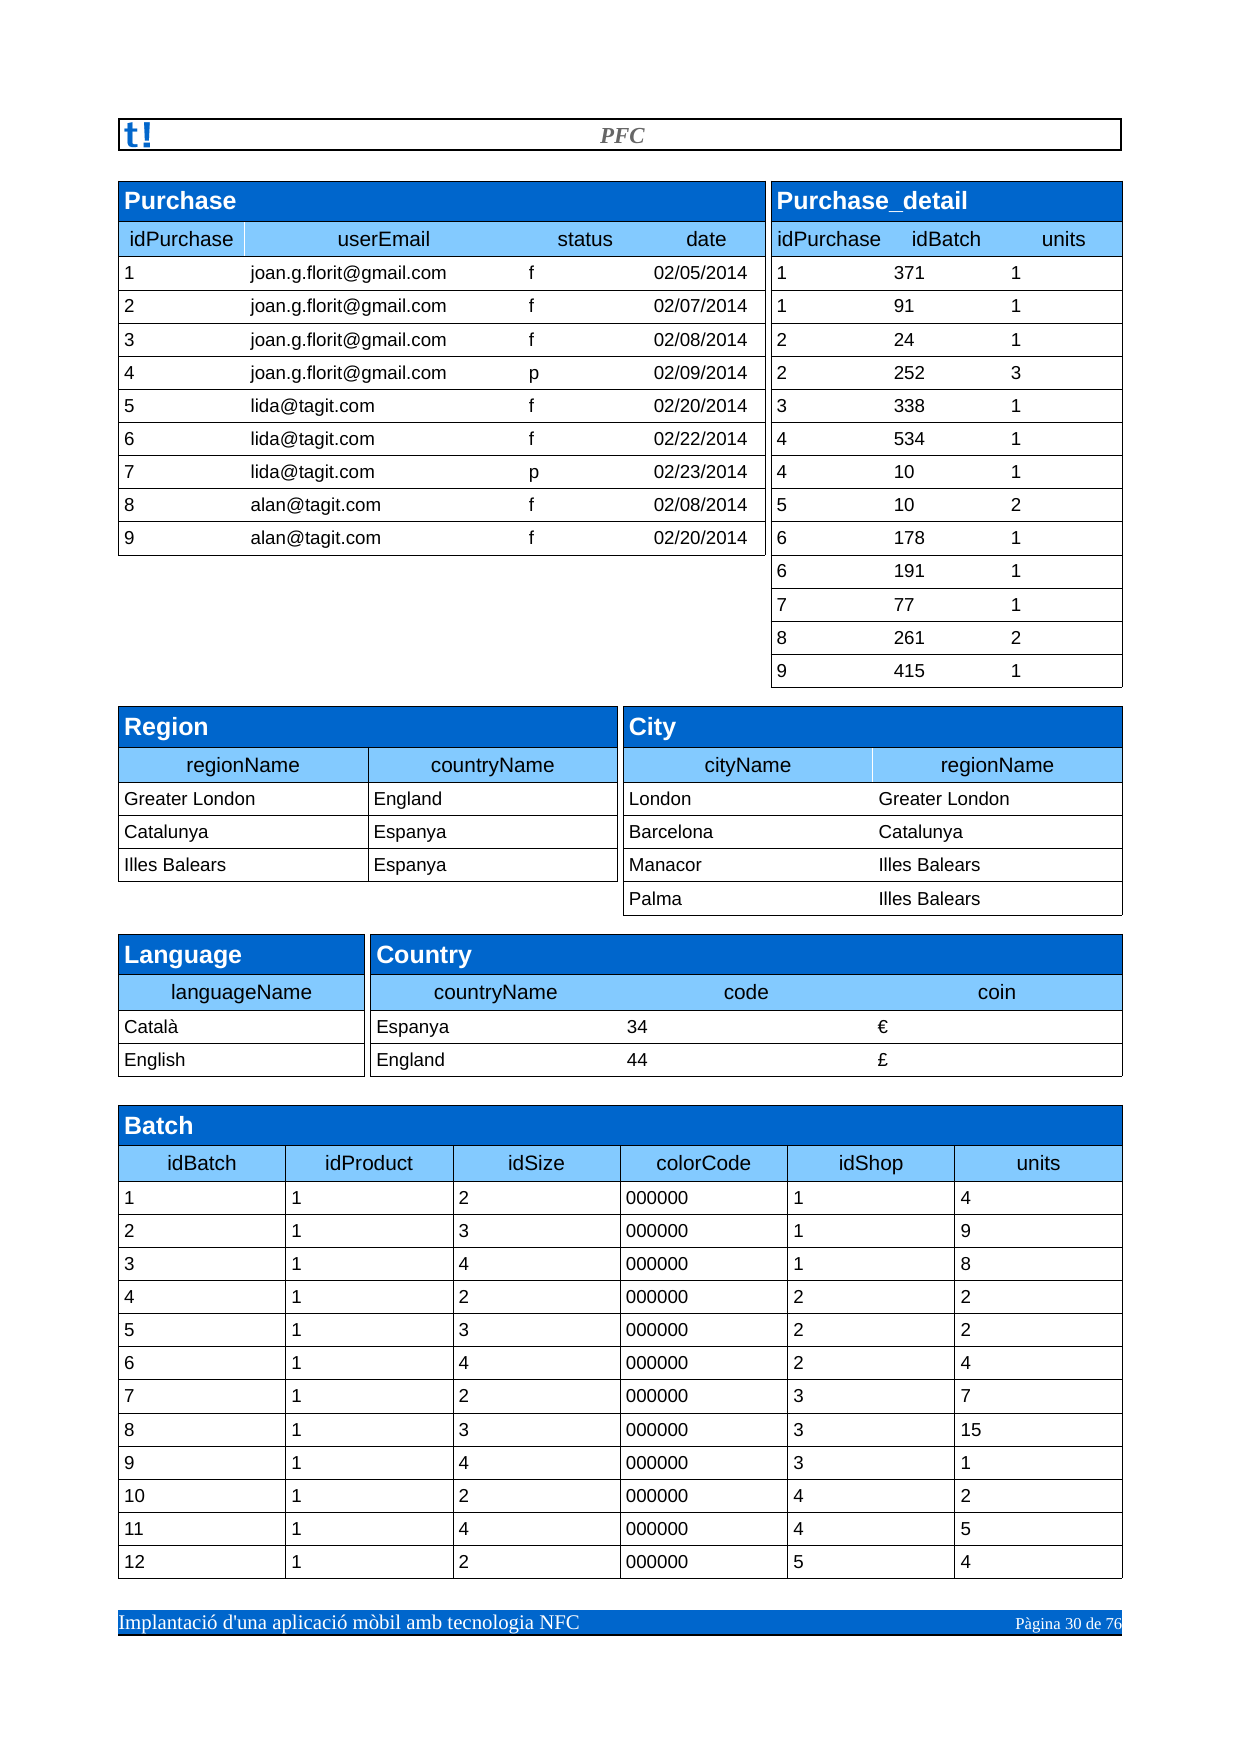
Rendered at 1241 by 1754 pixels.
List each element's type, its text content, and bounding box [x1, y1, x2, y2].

table_cell England [371, 1044, 621, 1076]
table_cell 3 [454, 1215, 620, 1247]
table_cell 2 [1005, 622, 1122, 654]
table_cell units [955, 1146, 1122, 1181]
table_cell 1 [286, 1414, 453, 1446]
table_cell 3 [788, 1447, 954, 1479]
table_cell Espanya [369, 816, 617, 848]
table_cell 2 [955, 1281, 1122, 1313]
table_cell 6 [119, 423, 244, 455]
table_cell f [523, 291, 648, 323]
table_cell 3 [1005, 357, 1122, 389]
table_cell 1 [1005, 655, 1122, 687]
table_cell Illes Balears [119, 849, 368, 881]
table_cell 534 [888, 423, 1005, 455]
table_header City [624, 707, 1122, 747]
table_cell countryName [371, 975, 621, 1010]
table_cell 24 [888, 324, 1005, 356]
table_cell 2 [955, 1314, 1122, 1346]
table_cell f [523, 324, 648, 356]
table_cell 3 [788, 1414, 954, 1446]
table_cell Espanya [371, 1011, 621, 1043]
table_cell 10 [888, 456, 1005, 488]
table_cell 09/02/2014 [648, 357, 765, 389]
table_cell 3 [119, 1248, 285, 1280]
table_cell Illes Balears [873, 882, 1122, 914]
table_cell p [523, 357, 648, 389]
table_cell 1 [286, 1546, 453, 1578]
table_header Purchase [119, 182, 765, 221]
table_cell countryName [369, 748, 617, 782]
table_cell joan.g.florit@gmail.com [245, 357, 523, 389]
table_cell 5 [772, 489, 888, 521]
table_cell 2 [1005, 489, 1122, 521]
table_cell 9 [772, 655, 888, 687]
table_cell 1 [1005, 556, 1122, 588]
table_cell 000000 [621, 1380, 787, 1412]
table_cell 252 [888, 357, 1005, 389]
table_cell Catalunya [873, 816, 1122, 848]
table_cell f [523, 390, 648, 422]
table_cell lida@tagit.com [245, 423, 523, 455]
table_cell 2 [788, 1314, 954, 1346]
table_cell 5 [788, 1546, 954, 1578]
table_cell cityName [624, 748, 872, 782]
table_header Region [119, 707, 617, 747]
table_cell 1 [286, 1447, 453, 1479]
table_header Batch [119, 1106, 1122, 1145]
table_cell 338 [888, 390, 1005, 422]
table_cell f [523, 423, 648, 455]
table_cell Barcelona [624, 816, 872, 848]
table_cell 1 [1005, 257, 1122, 289]
table_cell 1 [286, 1215, 453, 1247]
table_cell 1 [286, 1347, 453, 1379]
table_cell joan.g.florit@gmail.com [245, 324, 523, 356]
table_cell alan@tagit.com [245, 522, 523, 554]
table_cell lida@tagit.com [245, 456, 523, 488]
table_cell 000000 [621, 1314, 787, 1346]
table_cell 4 [955, 1347, 1122, 1379]
table_cell status [523, 222, 648, 256]
table_cell 20/02/2014 [648, 390, 765, 422]
table_header Language [119, 935, 364, 974]
table_cell London [624, 783, 872, 815]
table_cell 2 [772, 324, 888, 356]
table_cell 77 [888, 589, 1005, 621]
table_cell date [648, 222, 765, 256]
table_cell 1 [955, 1447, 1122, 1479]
table_cell 1 [286, 1380, 453, 1412]
table_cell Illes Balears [873, 849, 1122, 881]
table_cell 371 [888, 257, 1005, 289]
table_cell 1 [1005, 456, 1122, 488]
table_cell 3 [454, 1314, 620, 1346]
table_cell 000000 [621, 1281, 787, 1313]
table_cell 8 [119, 1414, 285, 1446]
table_cell 191 [888, 556, 1005, 588]
table_cell 4 [454, 1513, 620, 1545]
table_cell 1 [772, 257, 888, 289]
table_cell 6 [772, 556, 888, 588]
table_cell 5 [119, 390, 244, 422]
table_cell 000000 [621, 1215, 787, 1247]
table_cell 1 [772, 291, 888, 323]
table_cell 3 [772, 390, 888, 422]
table_cell idPurchase [119, 222, 244, 256]
table_cell 3 [119, 324, 244, 356]
table_cell 1 [788, 1182, 954, 1214]
table_cell 10 [119, 1480, 285, 1512]
table_cell 4 [119, 1281, 285, 1313]
table_header Country [371, 935, 1122, 974]
table_cell 2 [119, 1215, 285, 1247]
table_cell colorCode [621, 1146, 787, 1181]
table_cell 4 [772, 456, 888, 488]
table_cell 08/02/2014 [648, 324, 765, 356]
table_cell 1 [119, 1182, 285, 1214]
table_cell 7 [955, 1380, 1122, 1412]
table_cell idBatch [119, 1146, 285, 1181]
table_cell f [523, 489, 648, 521]
table_cell 9 [119, 522, 244, 554]
table_cell idSize [454, 1146, 620, 1181]
table_cell 12 [119, 1546, 285, 1578]
table_cell 10 [888, 489, 1005, 521]
table_cell English [119, 1044, 364, 1076]
table_cell 4 [454, 1447, 620, 1479]
table_cell 1 [286, 1248, 453, 1280]
table_cell Manacor [624, 849, 872, 881]
table_cell coin [871, 975, 1122, 1010]
table_cell 1 [286, 1480, 453, 1512]
table_cell 1 [788, 1248, 954, 1280]
table_cell 34 [621, 1011, 871, 1043]
table_cell 08/02/2014 [648, 489, 765, 521]
table_cell Espanya [369, 849, 617, 881]
table_cell idShop [788, 1146, 954, 1181]
table_cell lida@tagit.com [245, 390, 523, 422]
table_cell 07/02/2014 [648, 291, 765, 323]
picture [123, 121, 151, 148]
table_cell 415 [888, 655, 1005, 687]
table_cell 000000 [621, 1248, 787, 1280]
table_cell 4 [788, 1513, 954, 1545]
table_cell 1 [1005, 324, 1122, 356]
table_cell 000000 [621, 1513, 787, 1545]
table_cell 000000 [621, 1182, 787, 1214]
table_cell Palma [624, 882, 872, 914]
table_cell Catalunya [119, 816, 368, 848]
table_cell 1 [286, 1182, 453, 1214]
table_cell 2 [454, 1480, 620, 1512]
table_cell 91 [888, 291, 1005, 323]
table_cell f [523, 522, 648, 554]
table_cell joan.g.florit@gmail.com [245, 257, 523, 289]
table_cell 000000 [621, 1480, 787, 1512]
table_cell 6 [772, 522, 888, 554]
table_cell 000000 [621, 1546, 787, 1578]
table_cell 1 [1005, 390, 1122, 422]
table_cell 4 [454, 1248, 620, 1280]
table_cell 2 [788, 1347, 954, 1379]
table_cell 8 [119, 489, 244, 521]
table_cell Greater London [119, 783, 368, 815]
table_cell alan@tagit.com [245, 489, 523, 521]
table_cell 5 [119, 1314, 285, 1346]
table_cell 2 [955, 1480, 1122, 1512]
table_cell 000000 [621, 1447, 787, 1479]
table_cell 44 [621, 1044, 871, 1076]
table_cell 1 [119, 257, 244, 289]
table_cell 1 [1005, 589, 1122, 621]
table_cell 8 [955, 1248, 1122, 1280]
table_cell 4 [788, 1480, 954, 1512]
table_cell 15 [955, 1414, 1122, 1446]
table_cell Greater London [873, 783, 1122, 815]
table_cell userEmail [245, 222, 523, 256]
table_cell 4 [119, 357, 244, 389]
table_cell 2 [454, 1380, 620, 1412]
table_cell 1 [788, 1215, 954, 1247]
table_cell 2 [788, 1281, 954, 1313]
table_cell 1 [286, 1314, 453, 1346]
table_cell 2 [454, 1182, 620, 1214]
table_cell 1 [1005, 291, 1122, 323]
table_cell p [523, 456, 648, 488]
table_cell 20/02/2014 [648, 522, 765, 554]
table_cell languageName [119, 975, 364, 1010]
table_cell 2 [119, 291, 244, 323]
table_cell 22/02/2014 [648, 423, 765, 455]
table_cell £ [871, 1044, 1122, 1076]
table_header Purchase_detail [772, 182, 1122, 221]
table_cell 5 [955, 1513, 1122, 1545]
table_cell 3 [788, 1380, 954, 1412]
table_cell units [1005, 222, 1122, 256]
table_cell 2 [454, 1546, 620, 1578]
table_cell idBatch [888, 222, 1005, 256]
table_cell 1 [286, 1281, 453, 1313]
table_cell 3 [454, 1414, 620, 1446]
table_cell 11 [119, 1513, 285, 1545]
table_cell 4 [772, 423, 888, 455]
table_cell 4 [454, 1347, 620, 1379]
table_cell f [523, 257, 648, 289]
table_cell regionName [119, 748, 368, 782]
table_cell 05/02/2014 [648, 257, 765, 289]
table_cell England [369, 783, 617, 815]
table_cell 178 [888, 522, 1005, 554]
table_cell 261 [888, 622, 1005, 654]
table_cell 9 [119, 1447, 285, 1479]
table_cell 2 [454, 1281, 620, 1313]
table_cell 7 [772, 589, 888, 621]
table_cell regionName [873, 748, 1122, 782]
table_cell 1 [286, 1513, 453, 1545]
table_cell 2 [772, 357, 888, 389]
table_cell joan.g.florit@gmail.com [245, 291, 523, 323]
table_cell € [871, 1011, 1122, 1043]
table_cell 1 [1005, 423, 1122, 455]
table_cell 1 [1005, 522, 1122, 554]
table_cell 23/02/2014 [648, 456, 765, 488]
table_cell 000000 [621, 1414, 787, 1446]
table_cell code [621, 975, 871, 1010]
table_cell idPurchase [772, 222, 888, 256]
table_cell 4 [955, 1182, 1122, 1214]
table_cell 9 [955, 1215, 1122, 1247]
table_cell idProduct [286, 1146, 453, 1181]
table_cell 4 [955, 1546, 1122, 1578]
table_cell 8 [772, 622, 888, 654]
table_cell 000000 [621, 1347, 787, 1379]
table_cell 7 [119, 1380, 285, 1412]
table_cell 7 [119, 456, 244, 488]
table_cell Català [119, 1011, 364, 1043]
table_cell 6 [119, 1347, 285, 1379]
